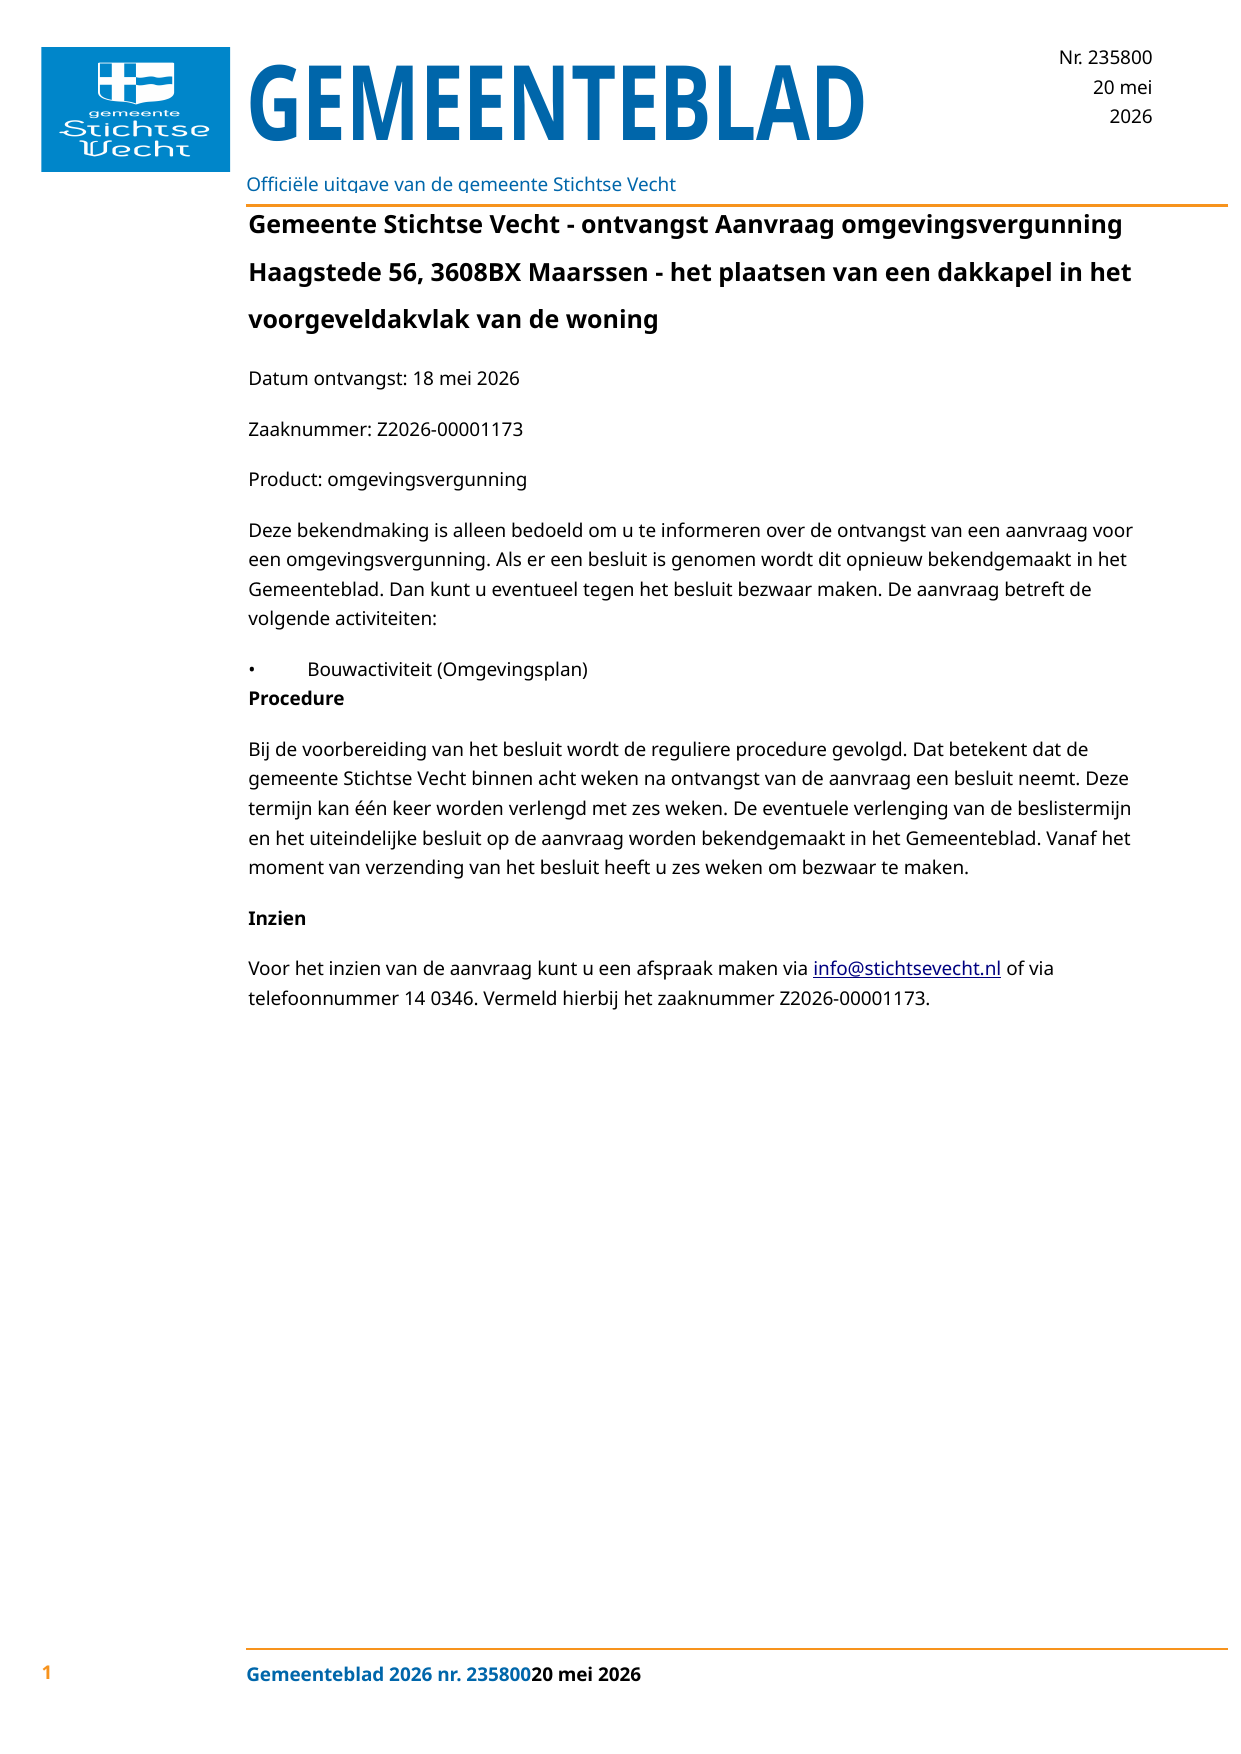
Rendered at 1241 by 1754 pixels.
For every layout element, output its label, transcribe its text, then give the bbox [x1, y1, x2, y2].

text Procedure [248, 686, 1152, 711]
text Voor het inzien van de aanvraag kunt u een afspraak maken via info@stichtsevecht.nl of via telefoonnummer 14 0346. Vermeld hierbij het zaaknummer Z2026-00001173. [248, 955, 1152, 1010]
text Bij de voorbereiding van het besluit wordt de reguliere procedure gevolgd. Dat betekent dat de gemeente Stichtse Vecht binnen acht weken na ontvangst van de aanvraag een besluit neemt. Deze termijn kan één keer worden verlengd met zes weken. De eventuele verlenging van de beslistermijn en het uiteindelijke besluit op de aanvraag worden bekendgemaakt in het Gemeenteblad. Vanaf het moment van verzending van het besluit heeft u zes weken om bezwaar te maken. [248, 736, 1152, 880]
list Bouwactiviteit (Omgevingsplan) [248, 656, 1152, 682]
text Zaaknummer: Z2026-00001173 [248, 416, 1152, 442]
text Product: omgevingsvergunning [248, 466, 1152, 492]
picture [99, 63, 135, 101]
text Deze bekendmaking is alleen bedoeld om u te informeren over de ontvangst van een aanvraag voor een omgevingsvergunning. Als er een besluit is genomen wordt dit opnieuw bekendgemaakt in het Gemeenteblad. Dan kunt u eventueel tegen het besluit bezwaar maken. De aanvraag betreft de volgende activiteiten: [248, 517, 1152, 631]
text Datum ontvangst: 18 mei 2026 [248, 366, 1152, 391]
text Gemeente Stichtse Vecht - ontvangst Aanvraag omgevingsvergunning Haagstede 56, 3608BX Maarssen - het plaatsen van een dakkapel in het voorgeveldakvlak van de woning [248, 207, 1152, 336]
text Inzien [248, 905, 1152, 930]
picture [137, 63, 174, 103]
